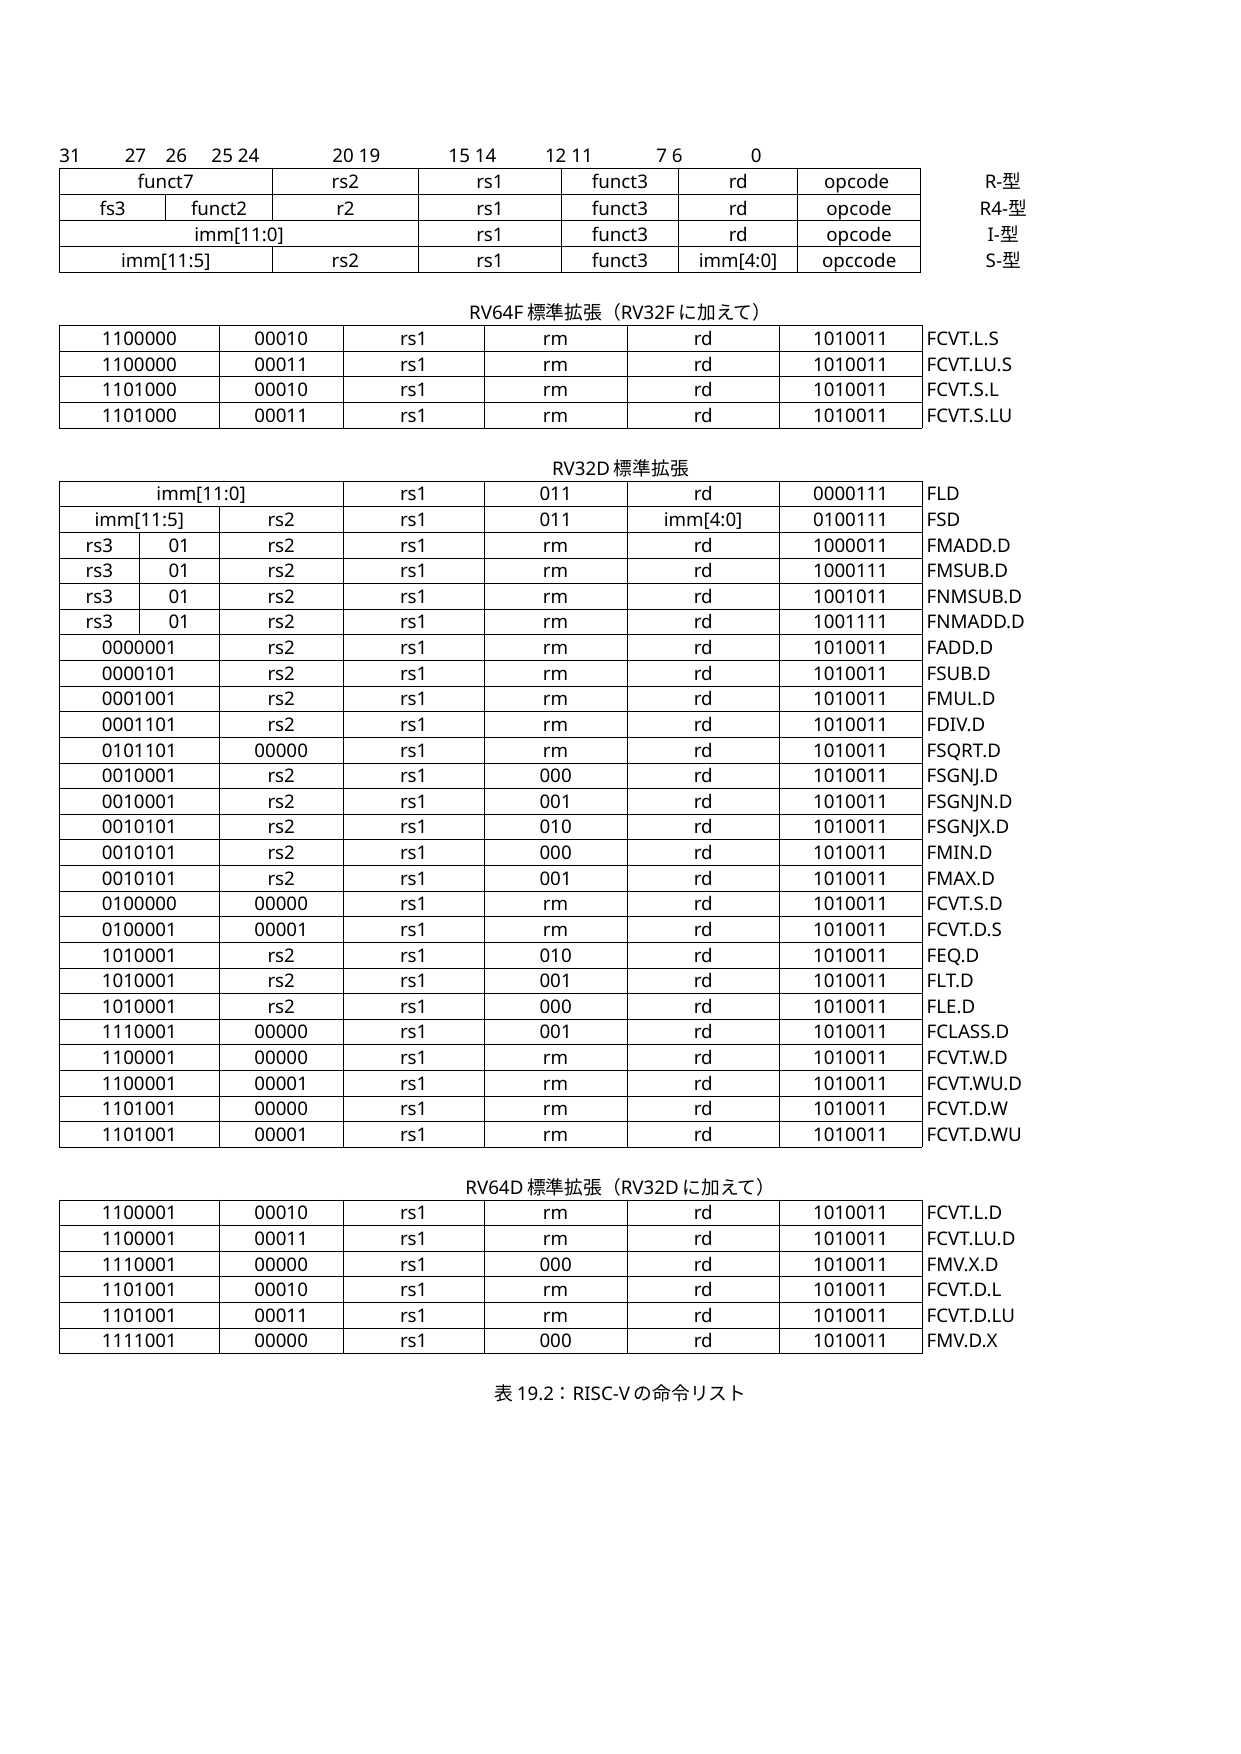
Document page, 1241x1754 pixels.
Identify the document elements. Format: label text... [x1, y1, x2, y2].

table_cell rm [485, 1097, 627, 1121]
table_header imm[11:0] [60, 482, 343, 506]
table_cell 00000 [220, 1020, 343, 1044]
table_cell rs2 [220, 584, 343, 609]
table_cell 1010001 [60, 969, 219, 993]
table_cell 1111001 [60, 1329, 219, 1353]
table_cell 010 [485, 815, 627, 839]
table_cell 001 [485, 969, 627, 993]
table_cell imm[11:0] [60, 221, 418, 246]
table_cell rs1 [344, 1122, 484, 1147]
table_cell rs1 [419, 247, 561, 272]
table_cell rm [485, 1045, 627, 1070]
table_header 00010 [220, 326, 343, 351]
table_cell rd [628, 1277, 779, 1302]
table_cell rs3 [60, 533, 139, 557]
table_cell FSGNJX.D [923, 814, 1098, 839]
table_cell 1101000 [60, 403, 219, 428]
table_cell 00010 [220, 1277, 343, 1302]
table_cell FLT.D [923, 968, 1098, 993]
table_cell FCVT.D.L [923, 1276, 1098, 1302]
table_cell rd [628, 533, 779, 557]
table_cell FMAX.D [923, 865, 1098, 891]
table_cell rs2 [220, 943, 343, 967]
table_cell rs2 [220, 687, 343, 711]
table_cell 00000 [220, 892, 343, 916]
table_cell rs2 [220, 635, 343, 660]
table_cell 000 [485, 994, 627, 1019]
table_cell rd [628, 969, 779, 993]
table_cell opcode [798, 221, 920, 246]
table_cell rd [628, 1252, 779, 1276]
table_header FLD [923, 481, 1098, 506]
table_cell rs1 [344, 1020, 484, 1044]
table_cell imm[11:5] [60, 507, 219, 532]
table_cell FSGNJ.D [923, 763, 1098, 788]
table_cell rd [628, 1122, 779, 1147]
table_cell 1010011 [780, 789, 922, 814]
table_cell opcode [798, 195, 920, 220]
table_cell 1010011 [780, 661, 922, 686]
table_cell rs1 [344, 1277, 484, 1302]
table_cell 1001011 [780, 584, 922, 609]
table_cell rs1 [344, 917, 484, 942]
table_header 1100001 [60, 1201, 219, 1225]
table_cell rd [628, 789, 779, 814]
table_cell FCVT.WU.D [923, 1070, 1098, 1096]
table_cell rm [485, 917, 627, 942]
table_cell 1010011 [780, 840, 922, 865]
table_cell rs1 [344, 661, 484, 686]
table_cell 000 [485, 764, 627, 788]
table_cell rs2 [220, 994, 343, 1019]
table_cell FCVT.D.W [923, 1096, 1098, 1121]
table_header FCVT.L.S [923, 325, 1098, 351]
text RV64D標準拡張（RV32Dに加えて） [59, 1172, 1181, 1199]
table_cell rm [485, 610, 627, 634]
table_cell FDIV.D [923, 711, 1098, 737]
table_cell 00011 [220, 352, 343, 376]
table_cell FCVT.LU.S [923, 351, 1098, 376]
table_cell rd [628, 866, 779, 891]
table_header 011 [485, 482, 627, 506]
table_cell rd [628, 1020, 779, 1044]
table_cell rs2 [220, 840, 343, 865]
table_cell FADD.D [923, 634, 1098, 660]
table_cell 00000 [220, 1097, 343, 1121]
table_cell 1010011 [780, 635, 922, 660]
table_cell 00000 [220, 1329, 343, 1353]
table_cell 00011 [220, 1303, 343, 1328]
table_cell rs1 [344, 533, 484, 557]
table_cell 1010011 [780, 969, 922, 993]
table_cell rs2 [273, 247, 418, 272]
table_cell 1010011 [780, 687, 922, 711]
table_cell rd [628, 687, 779, 711]
table_cell 1010011 [780, 377, 922, 402]
table_cell 1110001 [60, 1020, 219, 1044]
table_cell rd [628, 661, 779, 686]
table_cell 0010001 [60, 764, 219, 788]
table_header rs1 [344, 326, 484, 351]
table_header rm [485, 326, 627, 351]
table_cell rs1 [344, 352, 484, 376]
table_cell 01 [140, 533, 219, 557]
table_header rd [628, 1201, 779, 1225]
table_cell 1100000 [60, 352, 219, 376]
table_header FCVT.L.D [923, 1200, 1098, 1225]
table_cell R4-型 [921, 194, 1081, 220]
table_cell rs1 [344, 377, 484, 402]
table_cell rm [485, 1071, 627, 1096]
table_cell FNMSUB.D [923, 583, 1098, 609]
table_cell I-型 [921, 220, 1081, 246]
table_cell 1010011 [780, 994, 922, 1019]
table_cell rd [628, 738, 779, 762]
table_cell rm [485, 1303, 627, 1328]
table_cell rm [485, 403, 627, 428]
table_cell 01 [140, 610, 219, 634]
table_cell rs1 [344, 789, 484, 814]
table_cell rm [485, 892, 627, 916]
table_cell rs2 [220, 507, 343, 532]
table_cell 1100001 [60, 1226, 219, 1251]
text RV64F標準拡張（RV32Fに加えて） [59, 298, 1181, 325]
table_header rd [679, 169, 797, 194]
table_cell rs1 [344, 507, 484, 532]
table_cell S-型 [921, 246, 1081, 272]
table_cell rs3 [60, 610, 139, 634]
table_cell FCLASS.D [923, 1019, 1098, 1044]
table_cell 1010011 [780, 1122, 922, 1147]
table_cell rs1 [344, 764, 484, 788]
table_cell FMUL.D [923, 686, 1098, 711]
table_cell 01 [140, 584, 219, 609]
table_cell 0001101 [60, 712, 219, 737]
table_cell 000 [485, 840, 627, 865]
table_cell FCVT.W.D [923, 1044, 1098, 1070]
table_cell rd [628, 840, 779, 865]
table_cell rm [485, 559, 627, 583]
table_cell rs1 [344, 866, 484, 891]
table_cell 1010011 [780, 712, 922, 737]
table_cell rd [628, 892, 779, 916]
table_cell rs1 [344, 687, 484, 711]
table_cell rs1 [344, 1329, 484, 1353]
table_cell fs3 [60, 195, 165, 220]
table_header rd [628, 482, 779, 506]
table_cell rs1 [344, 969, 484, 993]
table_cell funct3 [562, 247, 678, 272]
table_cell FMADD.D [923, 532, 1098, 557]
table_cell rs3 [60, 584, 139, 609]
table_cell rs2 [220, 712, 343, 737]
table_cell 0010101 [60, 840, 219, 865]
table_cell 1000111 [780, 559, 922, 583]
table_cell 001 [485, 866, 627, 891]
table_cell imm[4:0] [679, 247, 797, 272]
table_cell rs1 [344, 1252, 484, 1276]
table_cell 1110001 [60, 1252, 219, 1276]
table_cell 1000011 [780, 533, 922, 557]
table_cell 00001 [220, 1071, 343, 1096]
table_header rm [485, 1201, 627, 1225]
table_cell rd [628, 610, 779, 634]
table_cell 00001 [220, 1122, 343, 1147]
table_cell 1010011 [780, 352, 922, 376]
table_cell 1010011 [780, 892, 922, 916]
table_cell 1101001 [60, 1303, 219, 1328]
table_cell rs1 [344, 1097, 484, 1121]
table_cell funct3 [562, 195, 678, 220]
table_cell rd [679, 221, 797, 246]
table_cell rs1 [344, 815, 484, 839]
table_cell rs1 [344, 840, 484, 865]
table_cell rm [485, 377, 627, 402]
table_cell FSQRT.D [923, 737, 1098, 762]
table_cell rd [628, 584, 779, 609]
table_cell 00000 [220, 738, 343, 762]
table_cell 00011 [220, 1226, 343, 1251]
table_cell 1010011 [780, 1252, 922, 1276]
table_cell 011 [485, 507, 627, 532]
table_cell FCVT.LU.D [923, 1225, 1098, 1251]
table_header 1100000 [60, 326, 219, 351]
table_cell funct3 [562, 221, 678, 246]
text 表19.2：RISC-Vの命令リスト [59, 1379, 1181, 1406]
table_cell 0001001 [60, 687, 219, 711]
table_cell rm [485, 352, 627, 376]
table_cell rd [628, 352, 779, 376]
table_cell 00000 [220, 1252, 343, 1276]
table_header 1010011 [780, 326, 922, 351]
table_cell FNMADD.D [923, 609, 1098, 634]
table_cell rd [628, 1071, 779, 1096]
table_cell rs1 [344, 1226, 484, 1251]
table_header funct7 [60, 169, 272, 194]
table_cell rd [628, 403, 779, 428]
table_cell 1001111 [780, 610, 922, 634]
table_cell FMIN.D [923, 839, 1098, 865]
table_cell rd [628, 712, 779, 737]
table_cell 1101001 [60, 1277, 219, 1302]
table_cell 1010011 [780, 1329, 922, 1353]
table_cell 1101001 [60, 1097, 219, 1121]
table_cell rd [628, 1226, 779, 1251]
table_cell rs2 [220, 610, 343, 634]
table_cell 0100001 [60, 917, 219, 942]
text RV32D標準拡張 [59, 453, 1181, 481]
table_cell 1100001 [60, 1045, 219, 1070]
table_cell rm [485, 661, 627, 686]
table_cell FCVT.S.L [923, 376, 1098, 402]
table_cell 0000101 [60, 661, 219, 686]
table_cell rm [485, 687, 627, 711]
table_cell rs2 [220, 815, 343, 839]
table_cell FSGNJN.D [923, 788, 1098, 814]
table_cell 001 [485, 789, 627, 814]
table_cell 1010001 [60, 994, 219, 1019]
table_cell FCVT.D.WU [923, 1121, 1098, 1147]
table_cell rs1 [344, 610, 484, 634]
table_cell rd [628, 377, 779, 402]
table_cell 0010101 [60, 815, 219, 839]
table_header rs1 [344, 1201, 484, 1225]
table_cell FSUB.D [923, 660, 1098, 686]
table_cell 001 [485, 1020, 627, 1044]
table_cell 1010011 [780, 1303, 922, 1328]
table_cell 1010011 [780, 764, 922, 788]
table_cell rs2 [220, 661, 343, 686]
table_header R-型 [921, 168, 1081, 194]
table_cell 1010011 [780, 403, 922, 428]
table_cell rs2 [220, 764, 343, 788]
table_cell 1100001 [60, 1071, 219, 1096]
table_cell opccode [798, 247, 920, 272]
table_cell 1010011 [780, 1097, 922, 1121]
table_cell rm [485, 1277, 627, 1302]
table_cell 0101101 [60, 738, 219, 762]
table_cell FMSUB.D [923, 558, 1098, 583]
table_cell rs1 [344, 1045, 484, 1070]
table_cell r2 [273, 195, 418, 220]
table_cell 1010011 [780, 1020, 922, 1044]
table_cell FCVT.S.LU [923, 402, 1098, 428]
table_cell FCVT.D.LU [923, 1302, 1098, 1328]
table_cell 1010011 [780, 917, 922, 942]
table_header opcode [798, 169, 920, 194]
table_cell 1010011 [780, 815, 922, 839]
table_cell rm [485, 712, 627, 737]
table_header funct3 [562, 169, 678, 194]
table_cell FMV.D.X [923, 1328, 1098, 1353]
table_cell 010 [485, 943, 627, 967]
table_cell 00011 [220, 403, 343, 428]
table_cell rd [628, 559, 779, 583]
table_cell rd [628, 764, 779, 788]
table_header 1010011 [780, 1201, 922, 1225]
table_cell rm [485, 584, 627, 609]
table_cell funct2 [166, 195, 272, 220]
table_cell 1010011 [780, 1045, 922, 1070]
table_cell rm [485, 1226, 627, 1251]
table_cell FCVT.S.D [923, 891, 1098, 916]
table_cell 1010011 [780, 866, 922, 891]
table_cell 00001 [220, 917, 343, 942]
table_cell rm [485, 1122, 627, 1147]
table_cell rd [628, 1303, 779, 1328]
table_cell rs1 [344, 738, 484, 762]
table_cell FLE.D [923, 993, 1098, 1019]
table_cell rm [485, 533, 627, 557]
table_cell rs3 [60, 559, 139, 583]
table_cell 0100111 [780, 507, 922, 532]
table_cell 0010001 [60, 789, 219, 814]
table_cell rs1 [344, 892, 484, 916]
table_cell imm[11:5] [60, 247, 272, 272]
table_cell rs1 [419, 221, 561, 246]
table_cell rs1 [344, 994, 484, 1019]
table_cell 0000001 [60, 635, 219, 660]
table_cell rd [628, 917, 779, 942]
table_cell rs1 [344, 403, 484, 428]
text 31 27 26 25 24 20 19 15 14 12 11 7 6 0 [59, 143, 1181, 168]
table_cell FCVT.D.S [923, 916, 1098, 942]
table_cell FMV.X.D [923, 1251, 1098, 1276]
table_cell 0010101 [60, 866, 219, 891]
table_cell rs2 [220, 533, 343, 557]
table_header rs1 [419, 169, 561, 194]
table_header rd [628, 326, 779, 351]
table_cell rm [485, 738, 627, 762]
table_cell rd [628, 635, 779, 660]
table_cell rs1 [344, 1071, 484, 1096]
table_cell rs1 [344, 712, 484, 737]
table_cell rs1 [344, 1303, 484, 1328]
table_cell FEQ.D [923, 942, 1098, 967]
table_cell 1010011 [780, 1226, 922, 1251]
table_cell 01 [140, 559, 219, 583]
table_cell rs2 [220, 969, 343, 993]
table_cell 1010001 [60, 943, 219, 967]
table_cell rs1 [419, 195, 561, 220]
table_cell 000 [485, 1329, 627, 1353]
table_header rs1 [344, 482, 484, 506]
table_cell rs1 [344, 559, 484, 583]
table_cell 1010011 [780, 1071, 922, 1096]
table_cell 1010011 [780, 943, 922, 967]
table_cell rd [628, 1045, 779, 1070]
table_cell 1010011 [780, 1277, 922, 1302]
table_cell 00000 [220, 1045, 343, 1070]
table_cell rs2 [220, 789, 343, 814]
table_cell rs2 [220, 866, 343, 891]
table_cell rm [485, 635, 627, 660]
table_cell 1101001 [60, 1122, 219, 1147]
table_cell rd [628, 1329, 779, 1353]
table_header 0000111 [780, 482, 922, 506]
table_cell imm[4:0] [628, 507, 779, 532]
table_cell 1101000 [60, 377, 219, 402]
table_cell rd [628, 943, 779, 967]
table_header 00010 [220, 1201, 343, 1225]
table_cell rd [679, 195, 797, 220]
table_cell FSD [923, 506, 1098, 532]
table_cell rd [628, 815, 779, 839]
table_cell rd [628, 994, 779, 1019]
table_cell rs1 [344, 584, 484, 609]
table_cell 000 [485, 1252, 627, 1276]
table_cell rs1 [344, 943, 484, 967]
table_cell rd [628, 1097, 779, 1121]
table_cell 0100000 [60, 892, 219, 916]
table_header rs2 [273, 169, 418, 194]
table_cell rs2 [220, 559, 343, 583]
table_cell rs1 [344, 635, 484, 660]
table_cell 1010011 [780, 738, 922, 762]
table_cell 00010 [220, 377, 343, 402]
